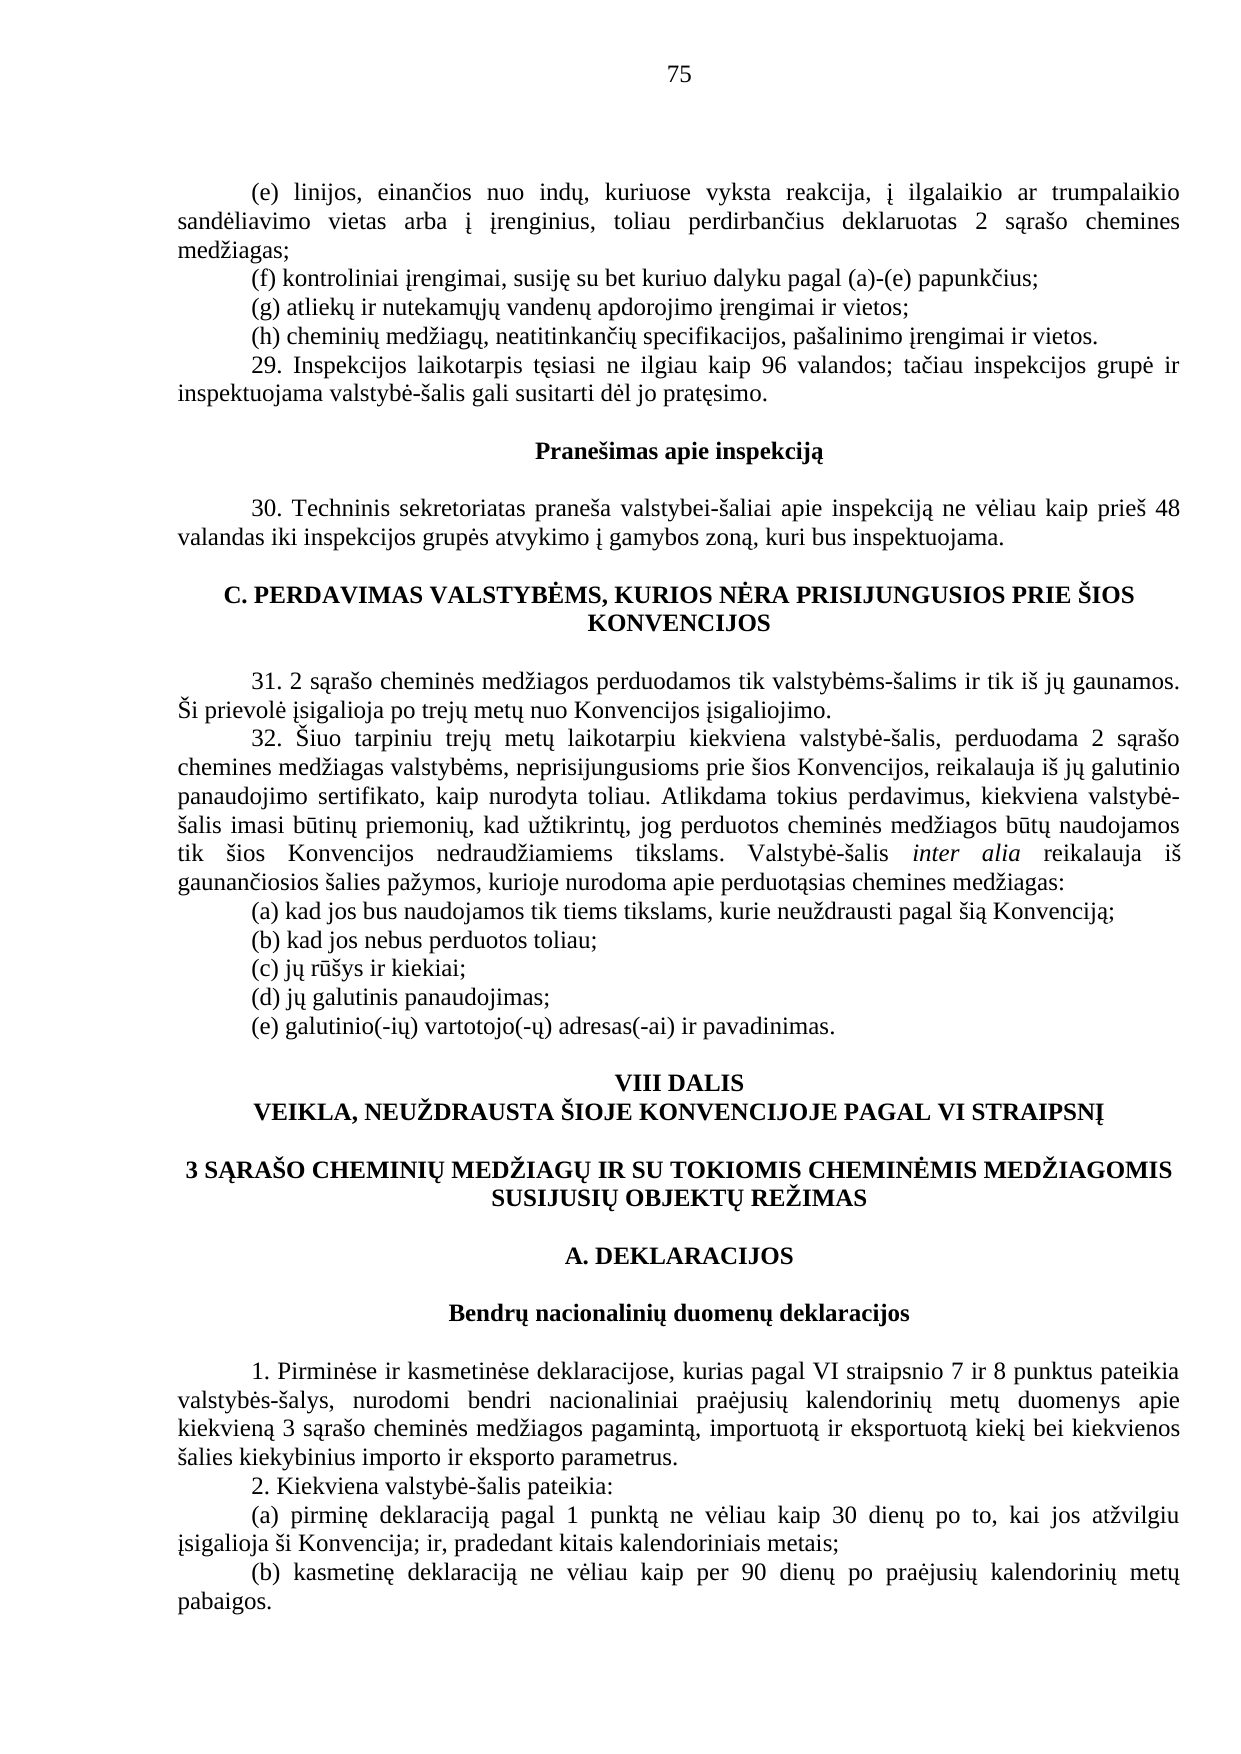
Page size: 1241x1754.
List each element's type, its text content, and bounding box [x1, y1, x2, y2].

text 32. Šiuo tarpiniu trejų metų laikotarpiu kiekviena valstybė-šalis, perduodama 2 sąrašo chemines medžiagas valstybėms, neprisijungusioms prie šios Konvencijos, reikalauja iš jų galutinio panaudojimo sertifikato, kaip nurodyta toliau. Atlikdama tokius perdavimus, kiekviena valstybė-šalis imasi būtinų priemonių, kad užtikrintų, jog perduotos cheminės medžiagos būtų naudojamos tik šios Konvencijos nedraudžiamiems tikslams. Valstybė-šalis inter alia reikalauja iš gaunančiosios šalies pažymos, kurioje nurodoma apie perduotąsias chemines medžiagas: [177, 723, 1181, 896]
text (g) atliekų ir nutekamųjų vandenų apdorojimo įrengimai ir vietos; [177, 292, 1181, 321]
text 29. Inspekcijos laikotarpis tęsiasi ne ilgiau kaip 96 valandos; tačiau inspekcijos grupė ir inspektuojama valstybė-šalis gali susitarti dėl jo pratęsimo. [177, 350, 1181, 407]
text (a) kad jos bus naudojamos tik tiems tikslams, kurie neuždrausti pagal šią Konvenciją; [177, 896, 1181, 925]
text (b) kasmetinę deklaraciją ne vėliau kaip per 90 dienų po praėjusių kalendorinių metų pabaigos. [177, 1557, 1181, 1615]
text (h) cheminių medžiagų, neatitinkančių specifikacijos, pašalinimo įrengimai ir vietos. [177, 321, 1181, 350]
text 2. Kiekviena valstybė-šalis pateikia: [177, 1471, 1181, 1500]
text (b) kad jos nebus perduotos toliau; [177, 925, 1181, 953]
text (e) galutinio(-ių) vartotojo(-ų) adresas(-ai) ir pavadinimas. [177, 1011, 1181, 1040]
text (d) jų galutinis panaudojimas; [177, 982, 1181, 1011]
text 31. 2 sąrašo cheminės medžiagos perduodamos tik valstybėms-šalims ir tik iš jų gaunamos. Ši prievolė įsigalioja po trejų metų nuo Konvencijos įsigaliojimo. [177, 666, 1181, 723]
text (a) pirminę deklaraciją pagal 1 punktą ne vėliau kaip 30 dienų po to, kai jos atžvilgiu įsigalioja ši Konvencija; ir, pradedant kitais kalendoriniais metais; [177, 1500, 1181, 1557]
text (e) linijos, einančios nuo indų, kuriuose vyksta reakcija, į ilgalaikio ar trumpalaikio sandėliavimo vietas arba į įrenginius, toliau perdirbančius deklaruotas 2 sąrašo chemines medžiagas; [177, 177, 1181, 263]
text 1. Pirminėse ir kasmetinėse deklaracijose, kurias pagal VI straipsnio 7 ir 8 punktus pateikia valstybės-šalys, nurodomi bendri nacionaliniai praėjusių kalendorinių metų duomenys apie kiekvieną 3 sąrašo cheminės medžiagos pagamintą, importuotą ir eksportuotą kiekį bei kiekvienos šalies kiekybinius importo ir eksporto parametrus. [177, 1356, 1181, 1471]
text (c) jų rūšys ir kiekiai; [177, 953, 1181, 982]
text Pranešimas apie inspekciją [177, 436, 1181, 465]
text (f) kontroliniai įrengimai, susiję su bet kuriuo dalyku pagal (a)-(e) papunkčius; [177, 263, 1181, 292]
text VIII DALIS [177, 1068, 1181, 1097]
text 3 SĄRAŠO CHEMINIŲ MEDŽIAGŲ IR SU TOKIOMIS CHEMINĖMIS MEDŽIAGOMIS SUSIJUSIŲ OBJEKTŲ REŽIMAS [177, 1155, 1181, 1212]
text VEIKLA, NEUŽDRAUSTA ŠIOJE KONVENCIJOJE PAGAL VI STRAIPSNĮ [177, 1097, 1181, 1126]
text Bendrų nacionalinių duomenų deklaracijos [177, 1298, 1181, 1327]
text A. DEKLARACIJOS [177, 1241, 1181, 1270]
text C. PERDAVIMAS VALSTYBĖMS, KURIOS NĖRA PRISIJUNGUSIOS PRIE ŠIOS KONVENCIJOS [177, 580, 1181, 637]
text 30. Techninis sekretoriatas praneša valstybei-šaliai apie inspekciją ne vėliau kaip prieš 48 valandas iki inspekcijos grupės atvykimo į gamybos zoną, kuri bus inspektuojama. [177, 493, 1181, 551]
